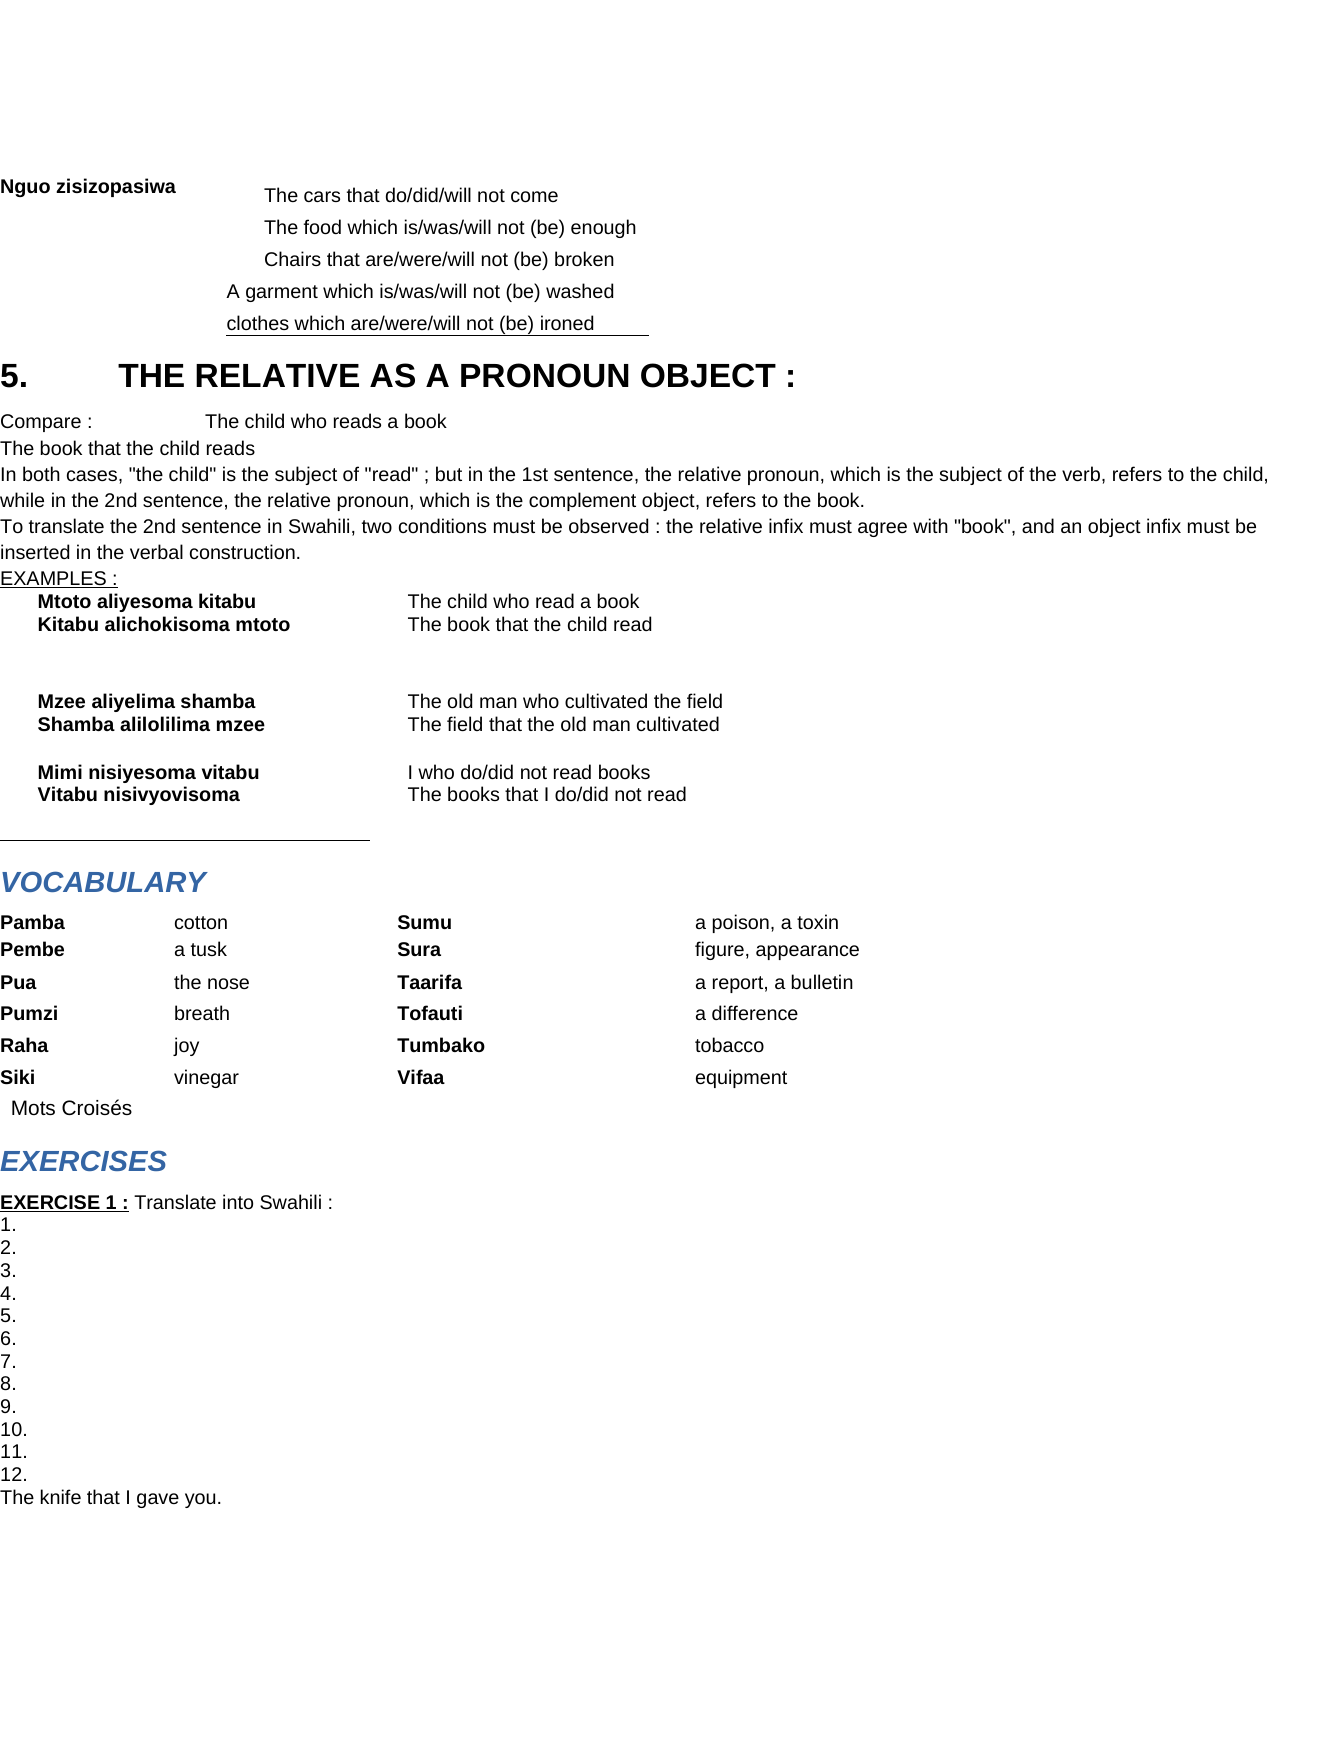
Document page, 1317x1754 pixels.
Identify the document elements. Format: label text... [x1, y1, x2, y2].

table_cell joy [136, 1034, 397, 1066]
table_header Sumu [397, 911, 657, 937]
text To translate the 2nd sentence in Swahili, two conditions must be observed : the relative infix must agree with "book", and an object infix must be inserted in the verbal construction. [0, 512, 1317, 564]
text 4. [0, 1281, 1317, 1304]
text 2. [0, 1236, 1317, 1259]
text 3. [0, 1259, 1317, 1281]
text In both cases, "the child" is the subject of "read" ; but in the 1st sentence, the relative pronoun, which is the subject of the verb, refers to the child, while in the 2nd sentence, the relative pronoun, which is the complement object, refers to the book. [0, 459, 1317, 512]
table_cell Mzee aliyelima shamba Shamba alilolilima mzee [0, 665, 370, 761]
table_header The cars that do/did/will not come The food which is/was/will not (be) enough Chairs that are/were/will not (be) broken A garment which is/was/will not (be) washed clothes which are/were/will not (be) ironed [226, 175, 649, 335]
subtitle EXERCISES [0, 1144, 1317, 1178]
table_cell equipment [658, 1066, 884, 1096]
table_cell The old man who cultivated the field The field that the old man cultivated [370, 665, 1031, 761]
text Mots Croisés [11, 1096, 1317, 1119]
table_header a poison, a toxin [658, 911, 884, 937]
table_cell a difference [658, 1002, 884, 1033]
text Compare : The child who reads a book [0, 407, 1317, 433]
text 12. [0, 1463, 1317, 1486]
table_header Mtoto aliyesoma kitabu Kitabu alichokisoma mtoto [0, 590, 370, 664]
subtitle 5. THE RELATIVE AS A PRONOUN OBJECT : [0, 356, 1317, 394]
table_header cotton [136, 911, 397, 937]
table_cell figure, appearance [658, 938, 884, 971]
table_cell Vifaa [397, 1066, 657, 1096]
text 11. [0, 1440, 1317, 1463]
table_cell Mimi nisiyesoma vitabu Vitabu nisivyovisoma [0, 761, 370, 840]
text 1. [0, 1213, 1317, 1236]
table_cell tobacco [658, 1034, 884, 1066]
table_cell the nose [136, 971, 397, 1002]
text 5. [0, 1304, 1317, 1327]
table_cell vinegar [136, 1066, 397, 1096]
table_cell a report, a bulletin [658, 971, 884, 1002]
text 10. [0, 1418, 1317, 1440]
text 8. [0, 1372, 1317, 1395]
table_cell Pembe [0, 938, 136, 971]
table_header The child who read a book The book that the child read [370, 590, 1031, 664]
text The knife that I gave you. [0, 1486, 1317, 1508]
table_cell Sura [397, 938, 657, 971]
text 6. [0, 1327, 1317, 1349]
text 7. [0, 1349, 1317, 1372]
table_cell Siki [0, 1066, 136, 1096]
table_cell Pumzi [0, 1002, 136, 1033]
table_cell Tumbako [397, 1034, 657, 1066]
text The book that the child reads [0, 433, 1317, 459]
table_cell Taarifa [397, 971, 657, 1002]
table_cell Pua [0, 971, 136, 1002]
table_cell Tofauti [397, 1002, 657, 1033]
text EXERCISE 1 : Translate into Swahili : [0, 1191, 1317, 1213]
subtitle VOCABULARY [0, 865, 1317, 898]
table_header Pamba [0, 911, 136, 937]
table_cell I who do/did not read books The books that I do/did not read [370, 761, 1031, 840]
text EXAMPLES : [0, 564, 1317, 590]
table_cell breath [136, 1002, 397, 1033]
table_cell Raha [0, 1034, 136, 1066]
text 9. [0, 1395, 1317, 1418]
table_header Nguo zisizopasiwa [0, 175, 226, 335]
table_cell a tusk [136, 938, 397, 971]
